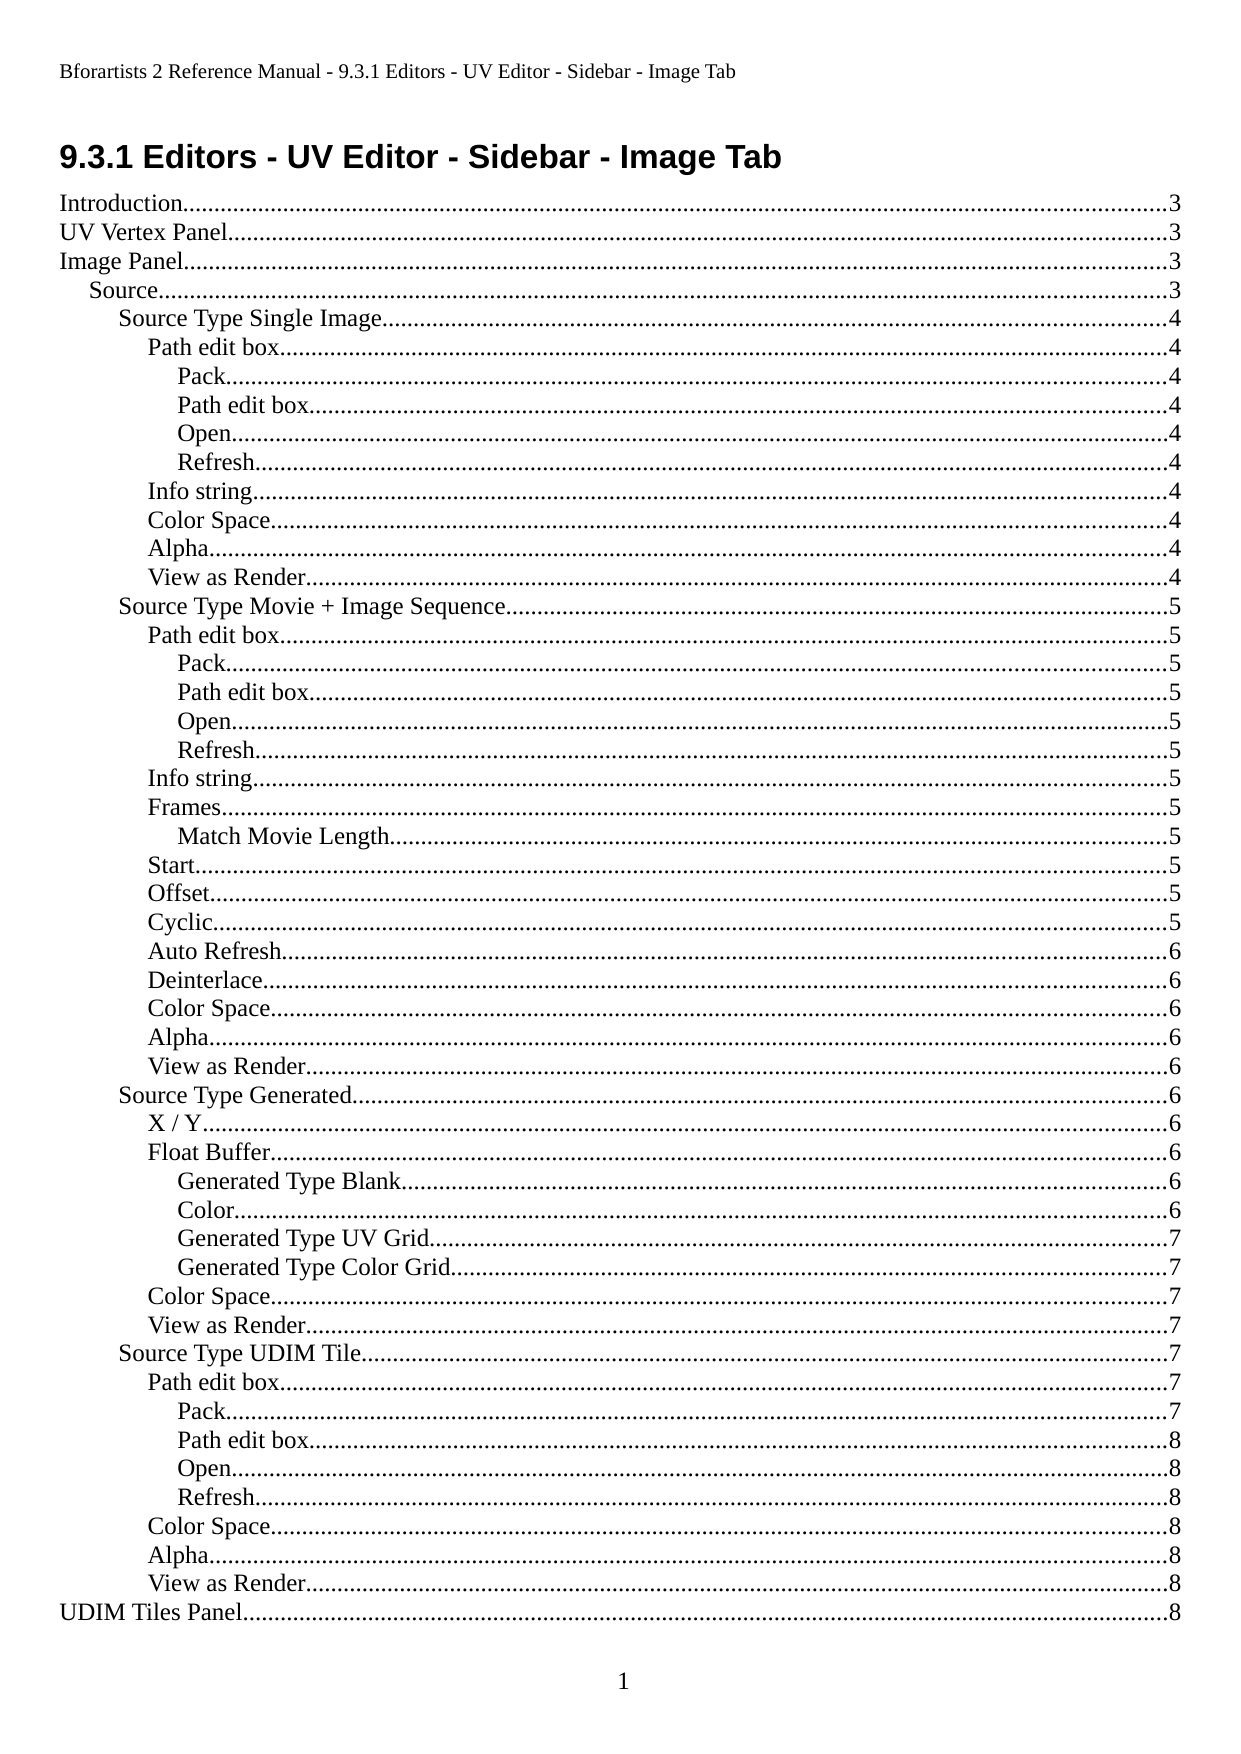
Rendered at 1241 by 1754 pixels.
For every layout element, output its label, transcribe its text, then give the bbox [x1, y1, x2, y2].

text Introduction 3 [59, 188, 1181, 217]
text View as Render 7 [147, 1310, 1181, 1338]
text X / Y 6 [147, 1108, 1181, 1137]
text Alpha 6 [147, 1022, 1181, 1051]
text Float Buffer 6 [147, 1137, 1181, 1166]
text Deinterlace 6 [147, 965, 1181, 993]
text Offset 5 [147, 878, 1181, 907]
text Refresh 5 [177, 735, 1181, 763]
subtitle 9.3.1 Editors - UV Editor - Sidebar - Image Tab [59, 138, 1181, 176]
text Path edit box 4 [177, 390, 1181, 418]
text Generated Type Blank 6 [177, 1166, 1181, 1195]
text Info string 4 [147, 476, 1181, 505]
text Source Type Single Image 4 [118, 303, 1181, 332]
text Refresh 4 [177, 447, 1181, 476]
text Match Movie Length 5 [177, 821, 1181, 850]
text Color Space 6 [147, 993, 1181, 1022]
text Open 4 [177, 418, 1181, 447]
text Color Space 4 [147, 505, 1181, 533]
text Generated Type UV Grid 7 [177, 1223, 1181, 1252]
text Source Type Movie + Image Sequence 5 [118, 591, 1181, 620]
text Start 5 [147, 850, 1181, 878]
text Open 5 [177, 706, 1181, 735]
text Image Panel 3 [59, 246, 1181, 275]
text Refresh 8 [177, 1482, 1181, 1511]
text Source 3 [88, 275, 1181, 303]
text Path edit box 8 [177, 1425, 1181, 1453]
text Open 8 [177, 1453, 1181, 1482]
text Source Type UDIM Tile 7 [118, 1338, 1181, 1367]
text Path edit box 5 [177, 677, 1181, 706]
text Pack 5 [177, 648, 1181, 677]
text Color Space 8 [147, 1511, 1181, 1540]
text Info string 5 [147, 763, 1181, 792]
text View as Render 6 [147, 1051, 1181, 1080]
text Color Space 7 [147, 1281, 1181, 1310]
text Path edit box 7 [147, 1367, 1181, 1396]
text Path edit box 5 [147, 620, 1181, 648]
text View as Render 8 [147, 1568, 1181, 1597]
text Pack 4 [177, 361, 1181, 390]
text Auto Refresh 6 [147, 936, 1181, 965]
text Source Type Generated 6 [118, 1080, 1181, 1108]
text UDIM Tiles Panel 8 [59, 1597, 1181, 1626]
text Color 6 [177, 1195, 1181, 1223]
text Alpha 8 [147, 1540, 1181, 1568]
text Path edit box 4 [147, 332, 1181, 361]
text Frames 5 [147, 792, 1181, 821]
text Cyclic 5 [147, 907, 1181, 936]
text UV Vertex Panel 3 [59, 217, 1181, 246]
text Generated Type Color Grid 7 [177, 1252, 1181, 1281]
text Alpha 4 [147, 533, 1181, 562]
text Pack 7 [177, 1396, 1181, 1425]
text View as Render 4 [147, 562, 1181, 591]
